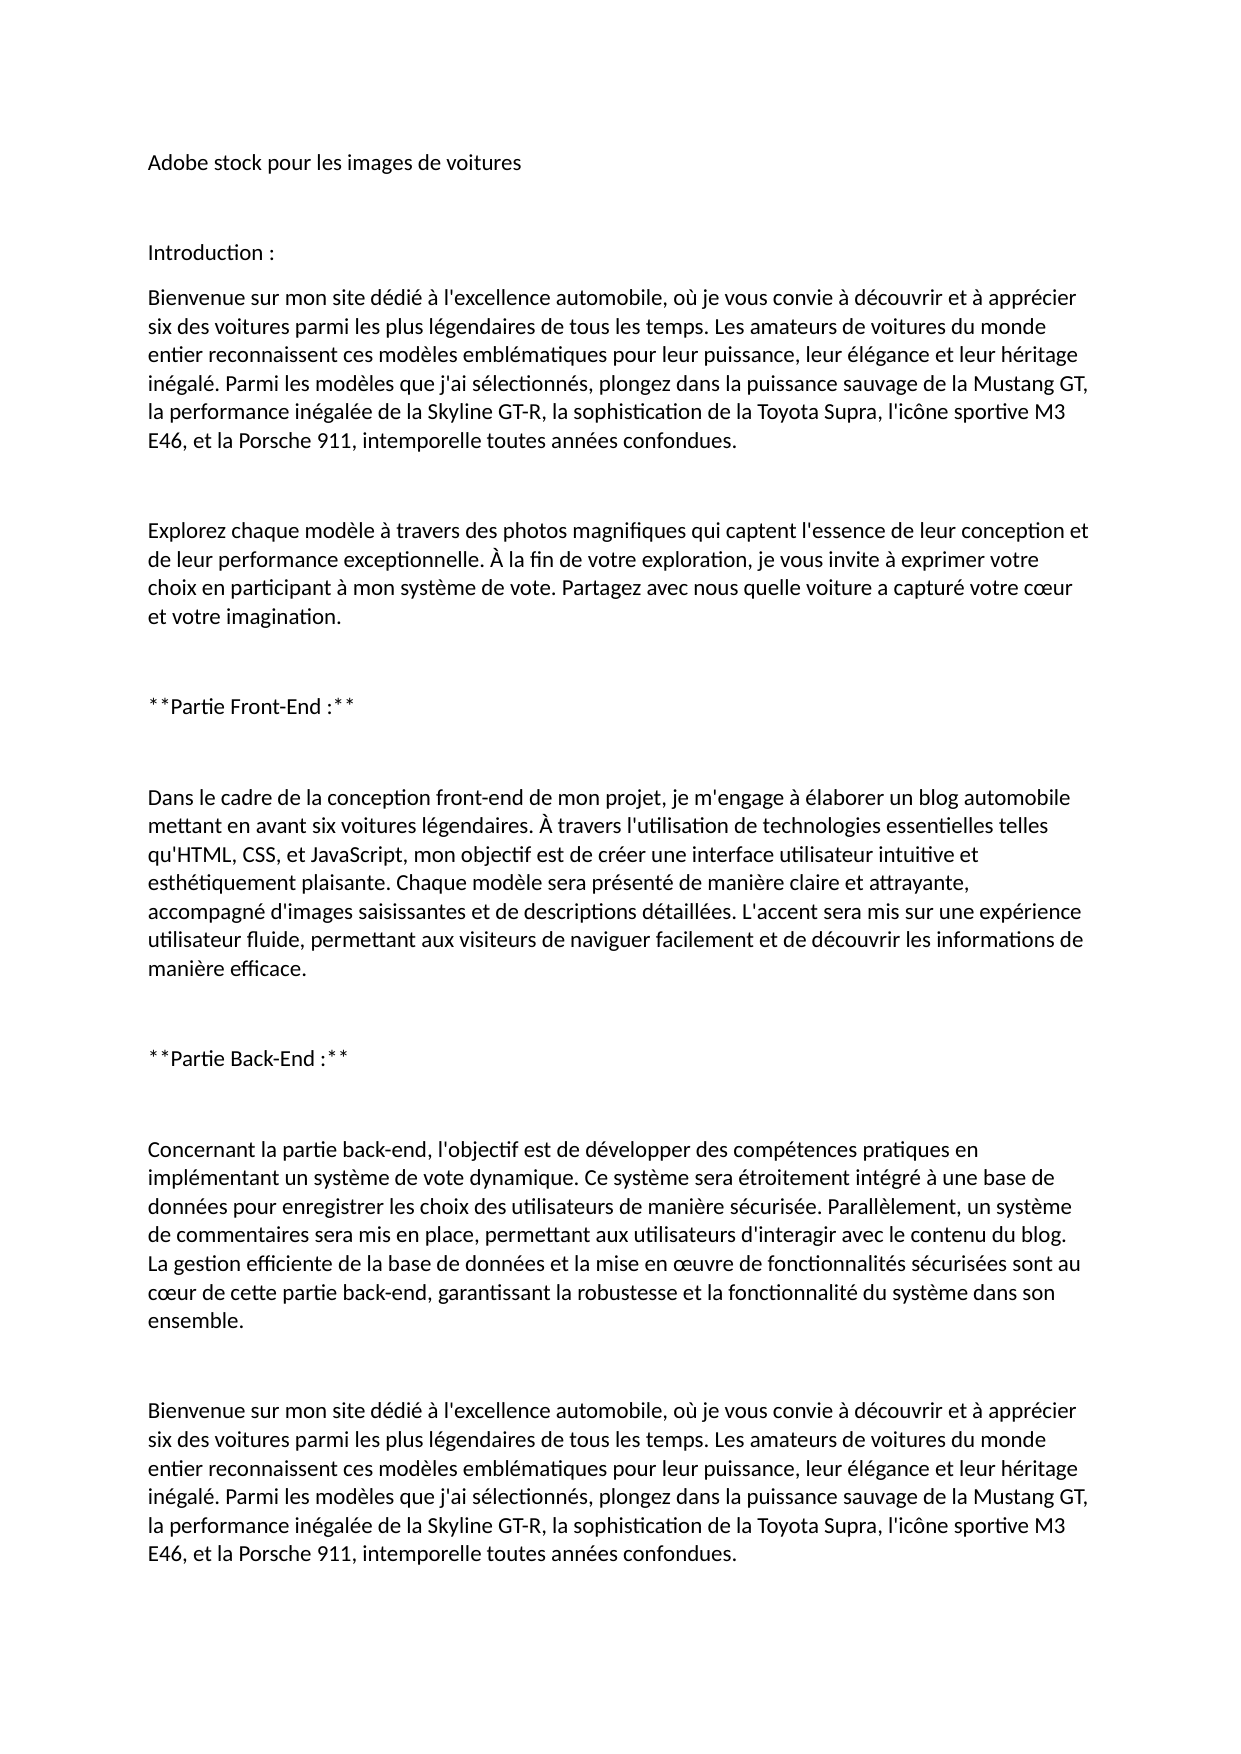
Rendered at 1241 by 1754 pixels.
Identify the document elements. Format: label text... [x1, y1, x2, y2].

text Bienvenue sur mon site dédié à l'excellence automobile, où je vous convie à découvrir et à apprécier six des voitures parmi les plus légendaires de tous les temps. Les amateurs de voitures du monde entier reconnaissent ces modèles emblématiques pour leur puissance, leur élégance et leur héritage inégalé. Parmi les modèles que j'ai sélectionnés, plongez dans la puissance sauvage de la Mustang GT, la performance inégalée de la Skyline GT-R, la sophistication de la Toyota Supra, l'icône sportive M3 E46, et la Porsche 911, intemporelle toutes années confondues. [148, 283, 1093, 454]
text **Partie Back-End :** [148, 1044, 1093, 1072]
text Dans le cadre de la conception front-end de mon projet, je m'engage à élaborer un blog automobile mettant en avant six voitures légendaires. À travers l'utilisation de technologies essentielles telles qu'HTML, CSS, et JavaScript, mon objectif est de créer une interface utilisateur intuitive et esthétiquement plaisante. Chaque modèle sera présenté de manière claire et attrayante, accompagné d'images saisissantes et de descriptions détaillées. L'accent sera mis sur une expérience utilisateur fluide, permettant aux visiteurs de naviguer facilement et de découvrir les informations de manière efficace. [148, 783, 1093, 982]
text Explorez chaque modèle à travers des photos magnifiques qui captent l'essence de leur conception et de leur performance exceptionnelle. À la fin de votre exploration, je vous invite à exprimer votre choix en participant à mon système de vote. Partagez avec nous quelle voiture a capturé votre cœur et votre imagination. [148, 516, 1093, 630]
text Adobe stock pour les images de voitures [148, 148, 1093, 176]
text Bienvenue sur mon site dédié à l'excellence automobile, où je vous convie à découvrir et à apprécier six des voitures parmi les plus légendaires de tous les temps. Les amateurs de voitures du monde entier reconnaissent ces modèles emblématiques pour leur puissance, leur élégance et leur héritage inégalé. Parmi les modèles que j'ai sélectionnés, plongez dans la puissance sauvage de la Mustang GT, la performance inégalée de la Skyline GT-R, la sophistication de la Toyota Supra, l'icône sportive M3 E46, et la Porsche 911, intemporelle toutes années confondues. [148, 1397, 1093, 1567]
text Concernant la partie back-end, l'objectif est de développer des compétences pratiques en implémentant un système de vote dynamique. Ce système sera étroitement intégré à une base de données pour enregistrer les choix des utilisateurs de manière sécurisée. Parallèlement, un système de commentaires sera mis en place, permettant aux utilisateurs d'interagir avec le contenu du blog. La gestion efficiente de la base de données et la mise en œuvre de fonctionnalités sécurisées sont au cœur de cette partie back-end, garantissant la robustesse et la fonctionnalité du système dans son ensemble. [148, 1135, 1093, 1334]
text Introduction : [148, 238, 1093, 266]
text **Partie Front-End :** [148, 692, 1093, 720]
